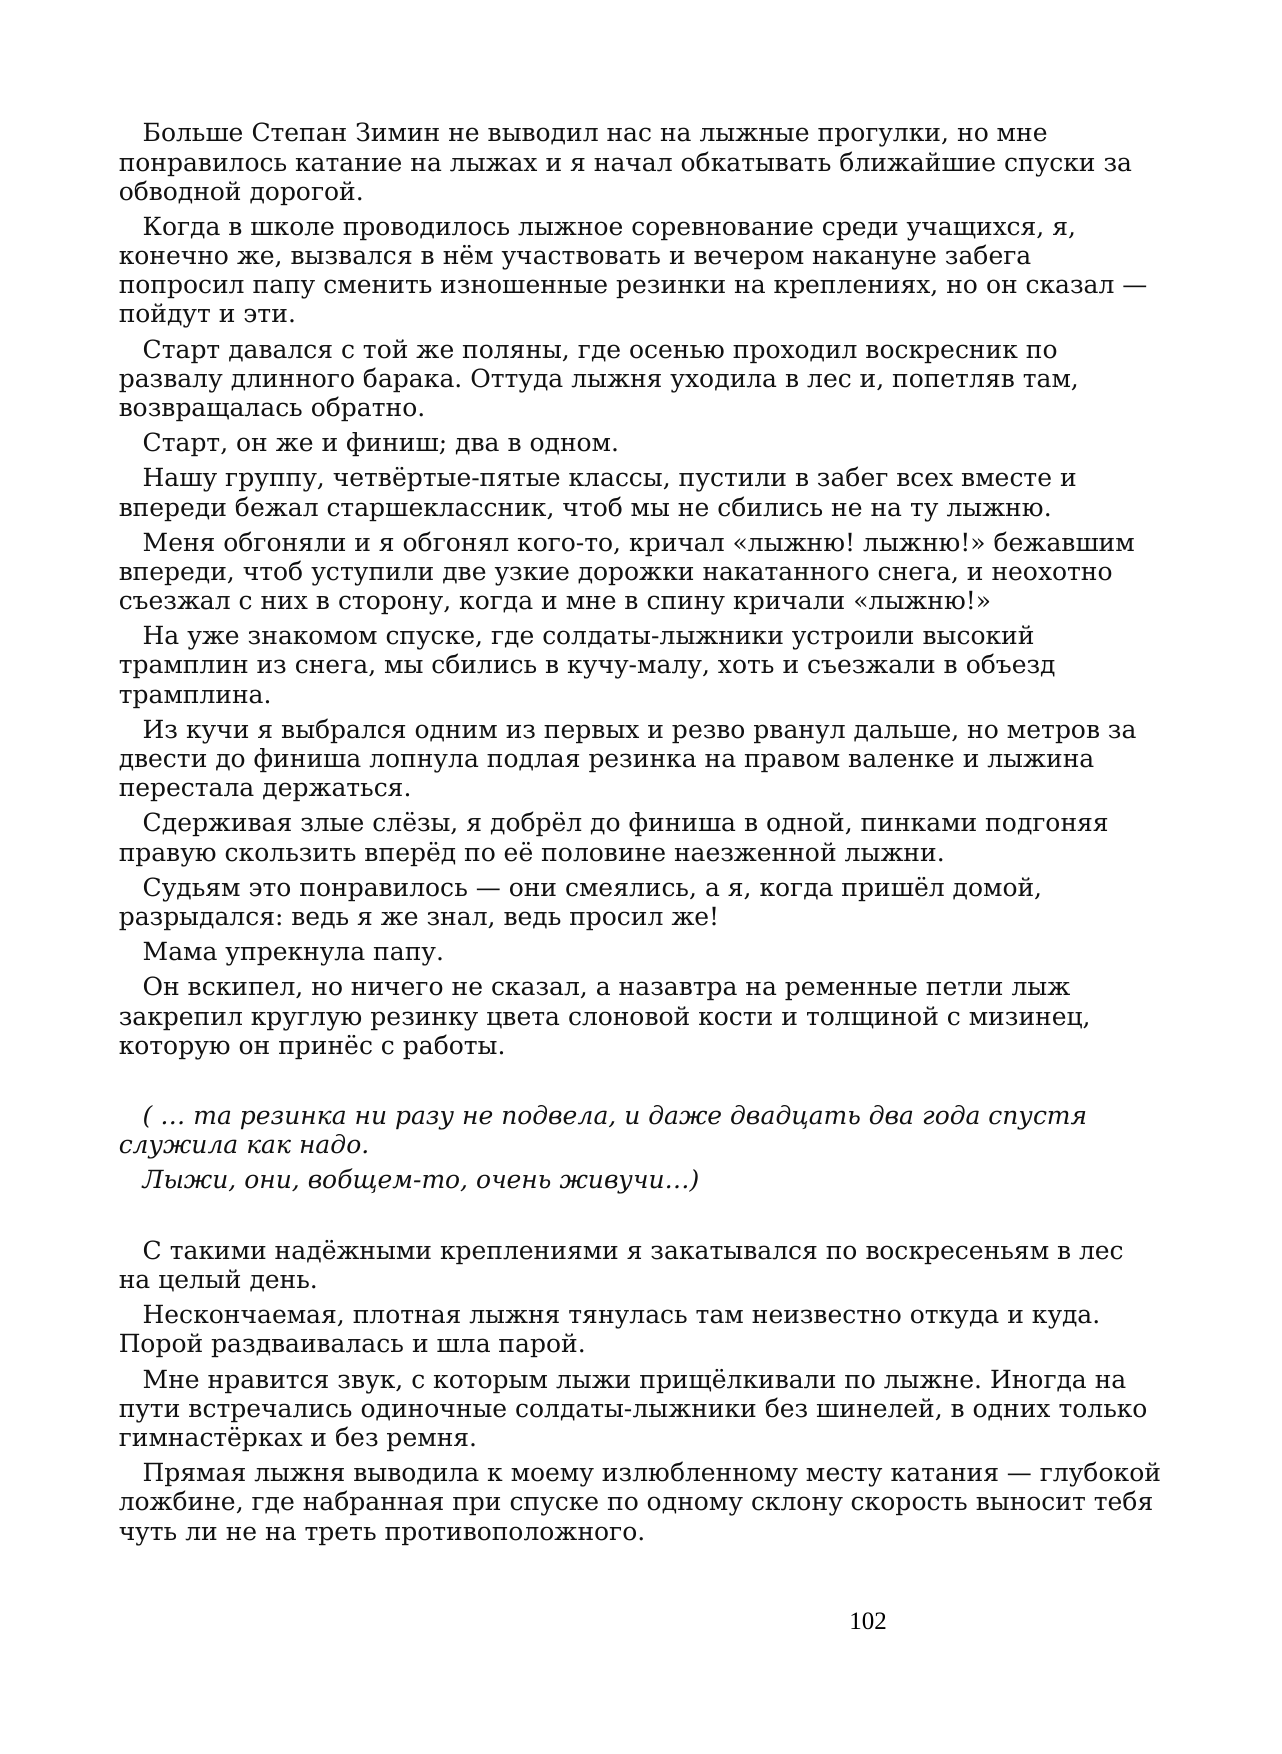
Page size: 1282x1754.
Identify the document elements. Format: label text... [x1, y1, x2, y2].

text Он вскипел, но ничего не сказал, а назавтра на ременные петли лыж закрепил круглую резинку цвета слоновой кости и толщиной с мизинец, которую он принёс с работы. [118, 972, 1162, 1060]
text ( … та резинка ни разу не подвела, и даже двадцать два года спустя служила как надо. [118, 1101, 1162, 1159]
text Мама упрекнула папу. [118, 937, 1162, 966]
text Старт, он же и финиш; два в одном. [118, 428, 1162, 457]
text Судьям это понравилось — они смеялись, а я, когда пришёл домой, разрыдался: ведь я же знал, ведь просил же! [118, 873, 1162, 931]
text Меня обгоняли и я обгонял кого-то, кричал «лыжню! лыжню!» бежавшим впереди, чтоб уступили две узкие дорожки накатанного снега, и неохотно съезжал с них в сторону, когда и мне в спину кричали «лыжню!» [118, 528, 1162, 615]
text Нескончаемая, плотная лыжня тянулась там неизвестно откуда и куда. Порой раздваивалась и шла парой. [118, 1300, 1162, 1359]
text Из кучи я выбрался одним из первых и резво рванул дальше, но метров за двести до финиша лопнула подлая резинка на правом валенке и лыжина перестала держаться. [118, 715, 1162, 802]
text Нашу группу, четвёртые-пятые классы, пустили в забег всех вместе и впереди бежал старшеклассник, чтоб мы не сбились не на ту лыжню. [118, 463, 1162, 522]
text Мне нравится звук, с которым лыжи прищёлкивали по лыжне. Иногда на пути встречались одиночные солдаты-лыжники без шинелей, в одних только гимнастёрках и без ремня. [118, 1365, 1162, 1452]
text Когда в школе проводилось лыжное соревнование среди учащихся, я, конечно же, вызвался в нём участвовать и вечером накануне забега попросил папу сменить изношенные резинки на креплениях, но он сказал — пойдут и эти. [118, 212, 1162, 329]
text На уже знакомом спуске, где солдаты-лыжники устроили высокий трамплин из снега, мы сбились в кучу-малу, хоть и съезжали в объезд трамплина. [118, 621, 1162, 709]
text Старт давался с той же поляны, где осенью проходил воскресник по развалу длинного барака. Оттуда лыжня уходила в лес и, попетляв там, возвращалась обратно. [118, 335, 1162, 422]
text С такими надёжными креплениями я закатывался по воскресеньям в лес на целый день. [118, 1236, 1162, 1294]
text Сдерживая злые слёзы, я добрёл до финиша в одной, пинками подгоняя правую скользить вперёд по её половине наезженной лыжни. [118, 808, 1162, 867]
text Прямая лыжня выводила к моему излюбленному месту катания — глубокой ложбине, где набранная при спуске по одному склону скорость выносит тебя чуть ли не на треть противоположного. [118, 1458, 1162, 1546]
text Лыжи, они, вобщем-то, очень живучи…) [118, 1166, 1162, 1195]
text Больше Степан Зимин не выводил нас на лыжные прогулки, но мне понравилось катание на лыжах и я начал обкатывать ближайшие спуски за обводной дорогой. [118, 118, 1162, 206]
